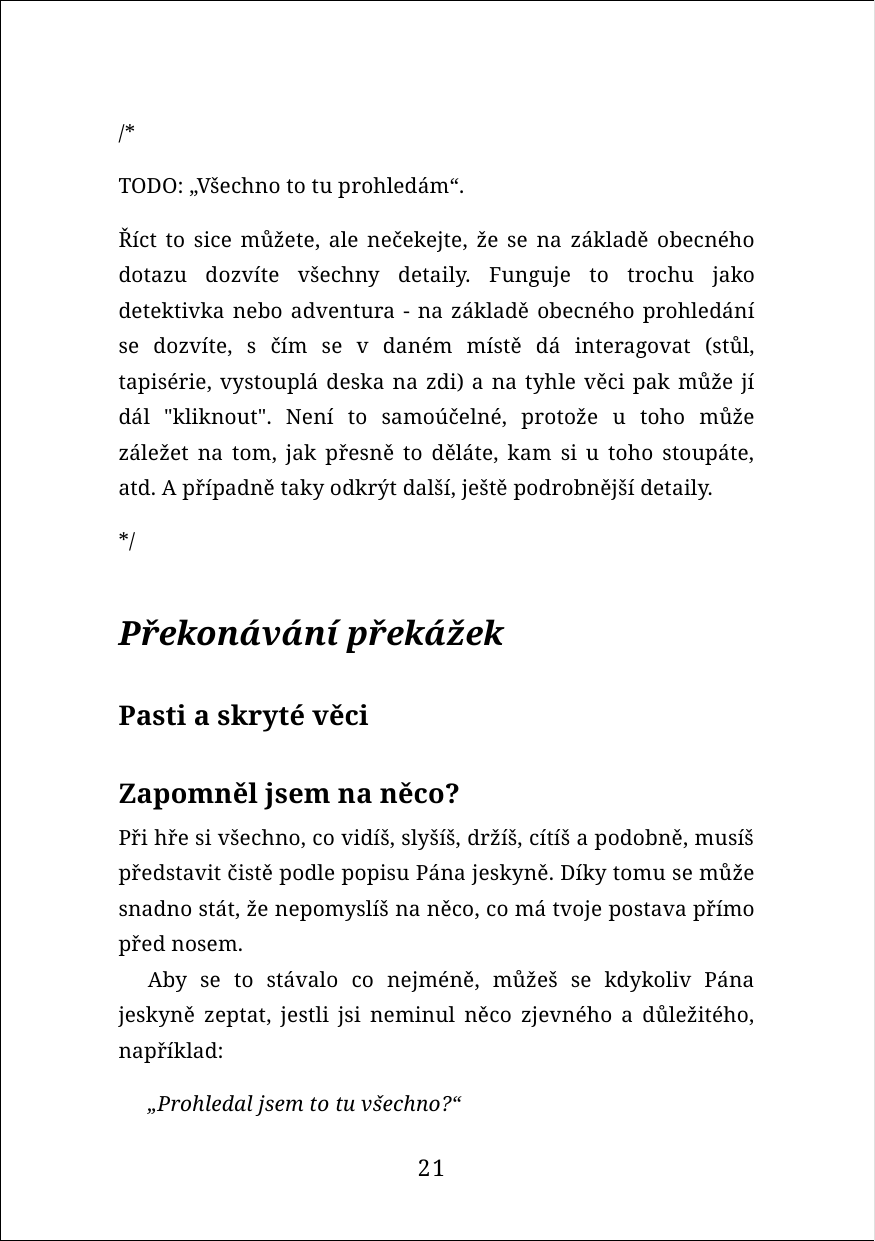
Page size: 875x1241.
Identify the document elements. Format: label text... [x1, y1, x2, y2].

subtitle Překonávání překážek [118, 609, 756, 655]
text Při hře si všechno, co vidíš, slyšíš, držíš, cítíš a podobně, musíš představit čistě podle popisu Pána jeskyně. Díky tomu se může snadno stát, že nepomyslíš na něco, co má tvoje postava přímo před nosem. Aby se to stávalo co nejméně, můžeš se kdykoliv Pána jeskyně zeptat, jestli jsi neminul něco zjevného a důležitého, například: [118, 823, 756, 1064]
text */ [118, 527, 756, 555]
text TODO: „Všechno to tu prohledám“. [118, 171, 756, 200]
subtitle Pasti a skryté věci [118, 696, 756, 733]
text Říct to sice můžete, ale nečekejte, že se na základě obecného dotazu dozvíte všechny detaily. Funguje to trochu jako detektivka nebo adventura - na základě obecného prohledání se dozvíte, s čím se v daném místě dá interagovat (stůl, tapisérie, vystouplá deska na zdi) a na tyhle věci pak může jí dál "kliknout". Není to samoúčelné, protože u toho může záležet na tom, jak přesně to děláte, kam si u toho stoupáte, atd. A případně taky odkrýt další, ještě podrobnější detaily. [118, 225, 756, 502]
text /* [118, 118, 756, 147]
subtitle Zapomněl jsem na něco? [118, 774, 756, 811]
text „Prohledal jsem to tu všechno?“ [118, 1089, 756, 1118]
